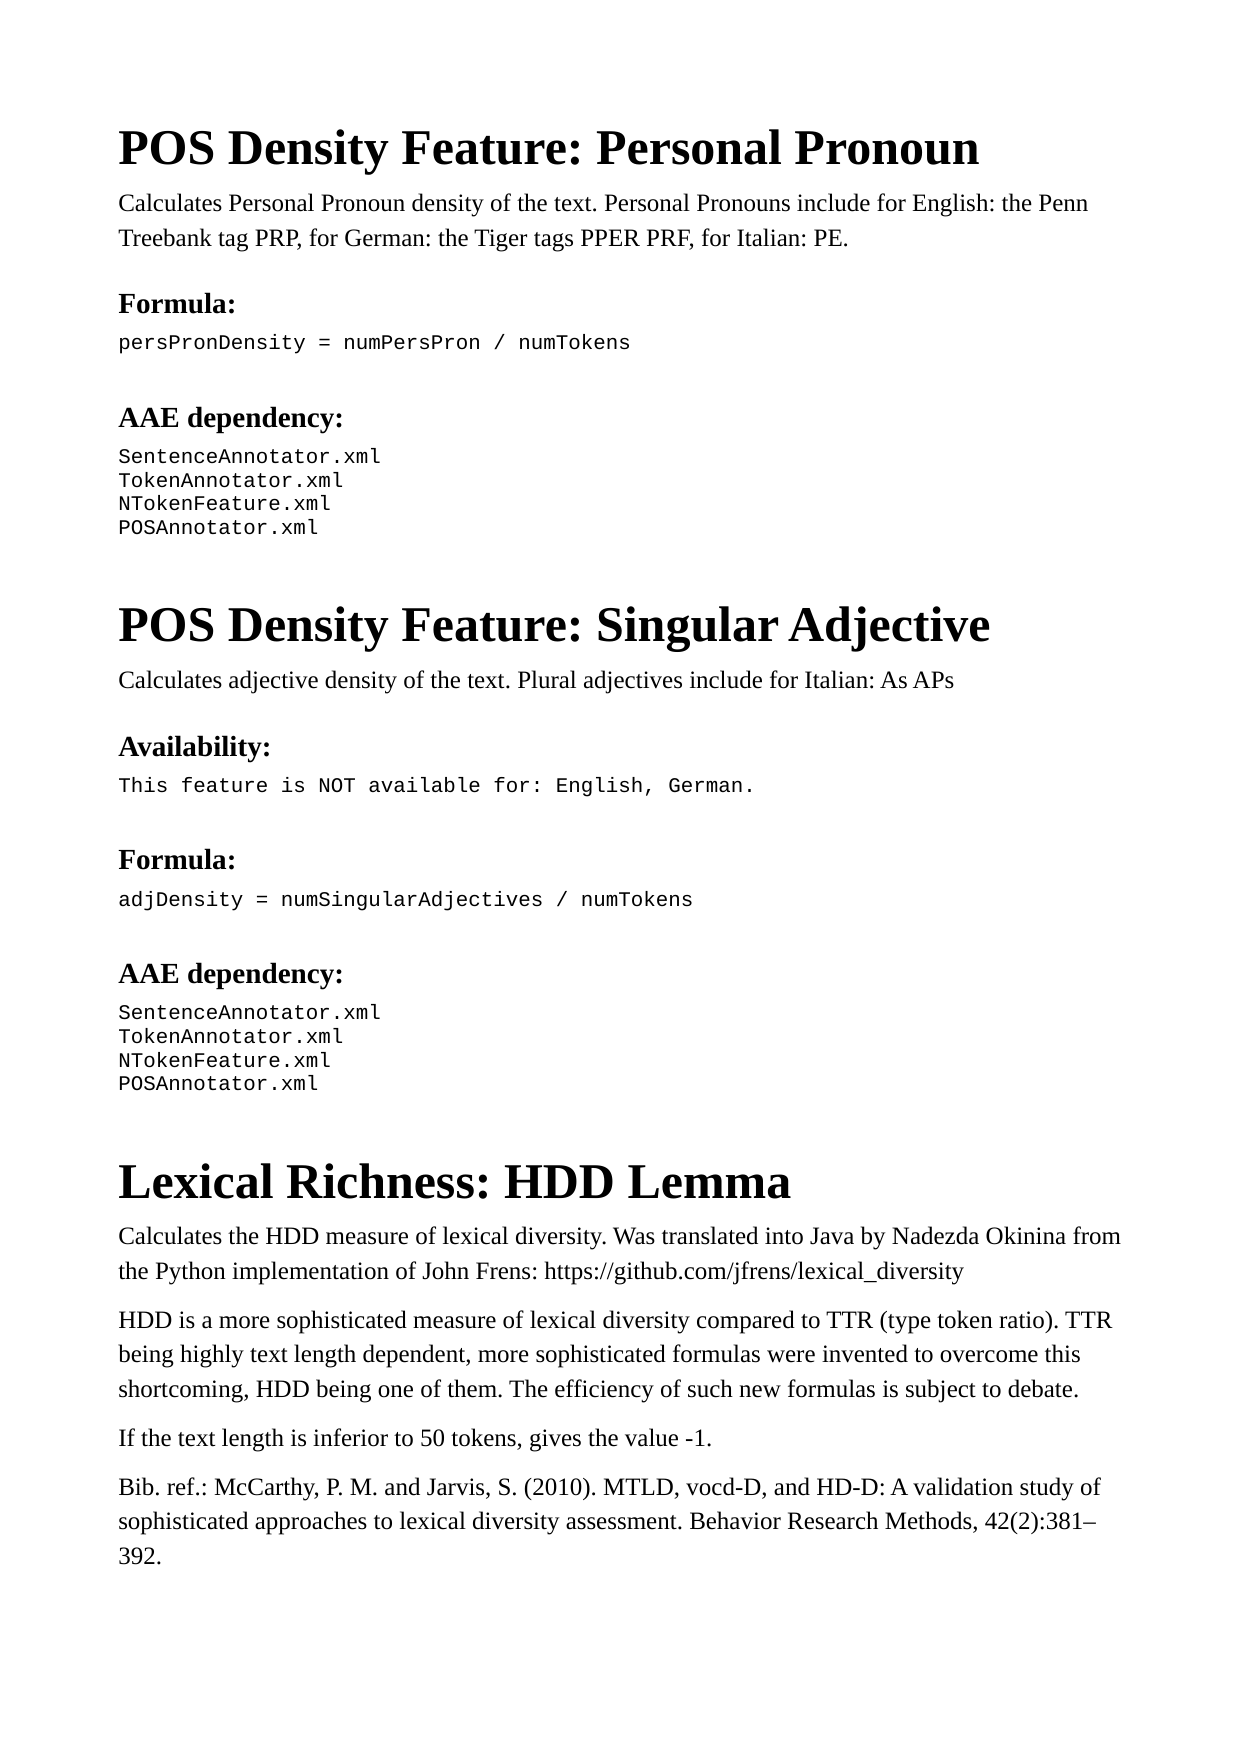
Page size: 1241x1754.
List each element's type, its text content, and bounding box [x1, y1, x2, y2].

text TokenAnnotator.xml [118, 1026, 1122, 1049]
text POSAnnotator.xml [118, 1073, 1122, 1097]
text Calculates adjective density of the text. Plural adjectives include for Italian: As APs [118, 665, 1122, 694]
text Calculates the HDD measure of lexical diversity. Was translated into Java by Nadezda Okinina from the Python implementation of John Frens: https://github.com/jfrens/lexical_diversity [118, 1221, 1122, 1284]
subtitle AAE dependency: [118, 400, 1122, 433]
text NTokenFeature.xml [118, 493, 1122, 517]
text SentenceAnnotator.xml [118, 1002, 1122, 1026]
text adjDensity = numSingularAdjectives / numTokens [118, 888, 1122, 912]
subtitle POS Density Feature: Singular Adjective [118, 595, 1122, 653]
text This feature is NOT available for: English, German. [118, 775, 1122, 798]
subtitle Formula: [118, 286, 1122, 320]
subtitle Availability: [118, 729, 1122, 762]
text SentenceAnnotator.xml [118, 446, 1122, 470]
text Calculates Personal Pronoun density of the text. Personal Pronouns include for English: the Penn Treebank tag PRP, for German: the Tiger tags PPER PRF, for Italian: PE. [118, 188, 1122, 251]
text persPronDensity = numPersPron / numTokens [118, 332, 1122, 356]
subtitle POS Density Feature: Personal Pronoun [118, 118, 1122, 176]
text TokenAnnotator.xml [118, 470, 1122, 493]
subtitle Lexical Richness: HDD Lemma [118, 1151, 1122, 1209]
text Bib. ref.: McCarthy, P. M. and Jarvis, S. (2010). MTLD, vocd-D, and HD-D: A validation study of sophisticated approaches to lexical diversity assessment. Behavior Research Methods, 42(2):381–392. [118, 1472, 1122, 1570]
text If the text length is inferior to 50 tokens, gives the value -1. [118, 1423, 1122, 1452]
subtitle AAE dependency: [118, 956, 1122, 990]
subtitle Formula: [118, 842, 1122, 876]
text POSAnnotator.xml [118, 517, 1122, 541]
text NTokenFeature.xml [118, 1049, 1122, 1073]
text HDD is a more sophisticated measure of lexical diversity compared to TTR (type token ratio). TTR being highly text length dependent, more sophisticated formulas were invented to overcome this shortcoming, HDD being one of them. The efficiency of such new formulas is subject to debate. [118, 1305, 1122, 1403]
